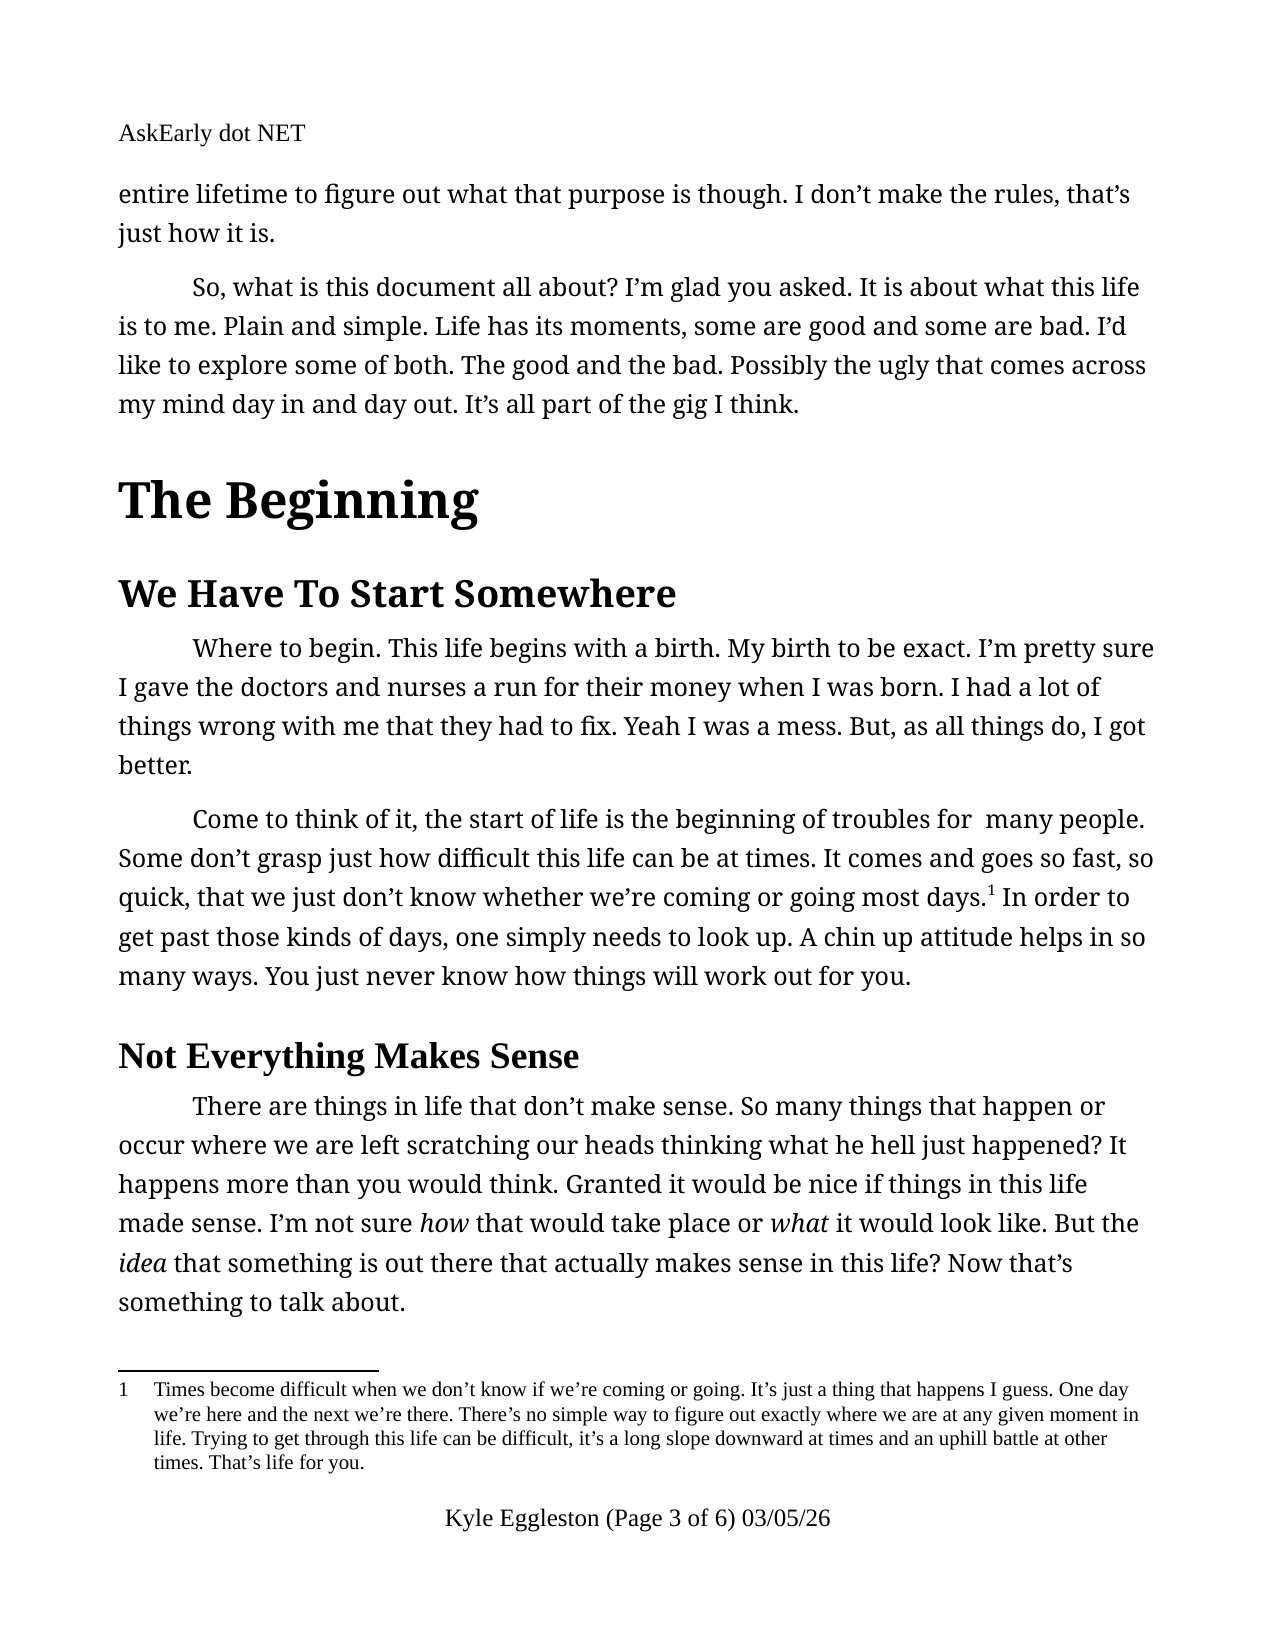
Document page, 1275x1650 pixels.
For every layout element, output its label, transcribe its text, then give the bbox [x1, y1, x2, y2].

text entire lifetime to figure out what that purpose is though. I don’t make the rules, that’s just how it is. [118, 176, 1157, 249]
text So, what is this document all about? I’m glad you asked. It is about what this life is to me. Plain and simple. Life has its moments, some are good and some are bad. I’d like to explore some of both. The good and the bad. Possibly the ugly that comes across my mind day in and day out. It’s all part of the gig I think. [118, 269, 1157, 421]
text Times become difficult when we don’t know if we’re coming or going. It’s just a thing that happens I guess. One day we’re here and the next we’re there. There’s no simple way to figure out exactly where we are at any given moment in life. Trying to get through this life can be difficult, it’s a long slope downward at times and an uphill battle at other times. That’s life for you. [118, 1377, 1157, 1474]
subtitle The Beginning [118, 466, 1157, 534]
subtitle Not Everything Makes Sense [118, 1033, 1157, 1076]
subtitle We Have To Start Somewhere [118, 567, 1157, 618]
text There are things in life that don’t make sense. So many things that happen or occur where we are left scratching our heads thinking what he hell just happened? It happens more than you would think. Granted it would be nice if things in this life made sense. I’m not sure how that would take place or what it would look like. But the idea that something is out there that actually makes sense in this life? Now that’s something to talk about. [118, 1089, 1157, 1318]
text Where to begin. This life begins with a birth. My birth to be exact. I’m pretty sure I gave the doctors and nurses a run for their money when I was born. I had a lot of things wrong with me that they had to fix. Yeah I was a mess. But, as all things do, I got better. [118, 631, 1157, 782]
text Come to think of it, the start of life is the beginning of troubles for many people. Some don’t grasp just how difficult this life can be at times. It comes and goes so fast, so quick, that we just don’t know whether we’re coming or going most days. In order to get past those kinds of days, one simply needs to look up. A chin up attitude helps in so many ways. You just never know how things will work out for you. [118, 802, 1157, 992]
